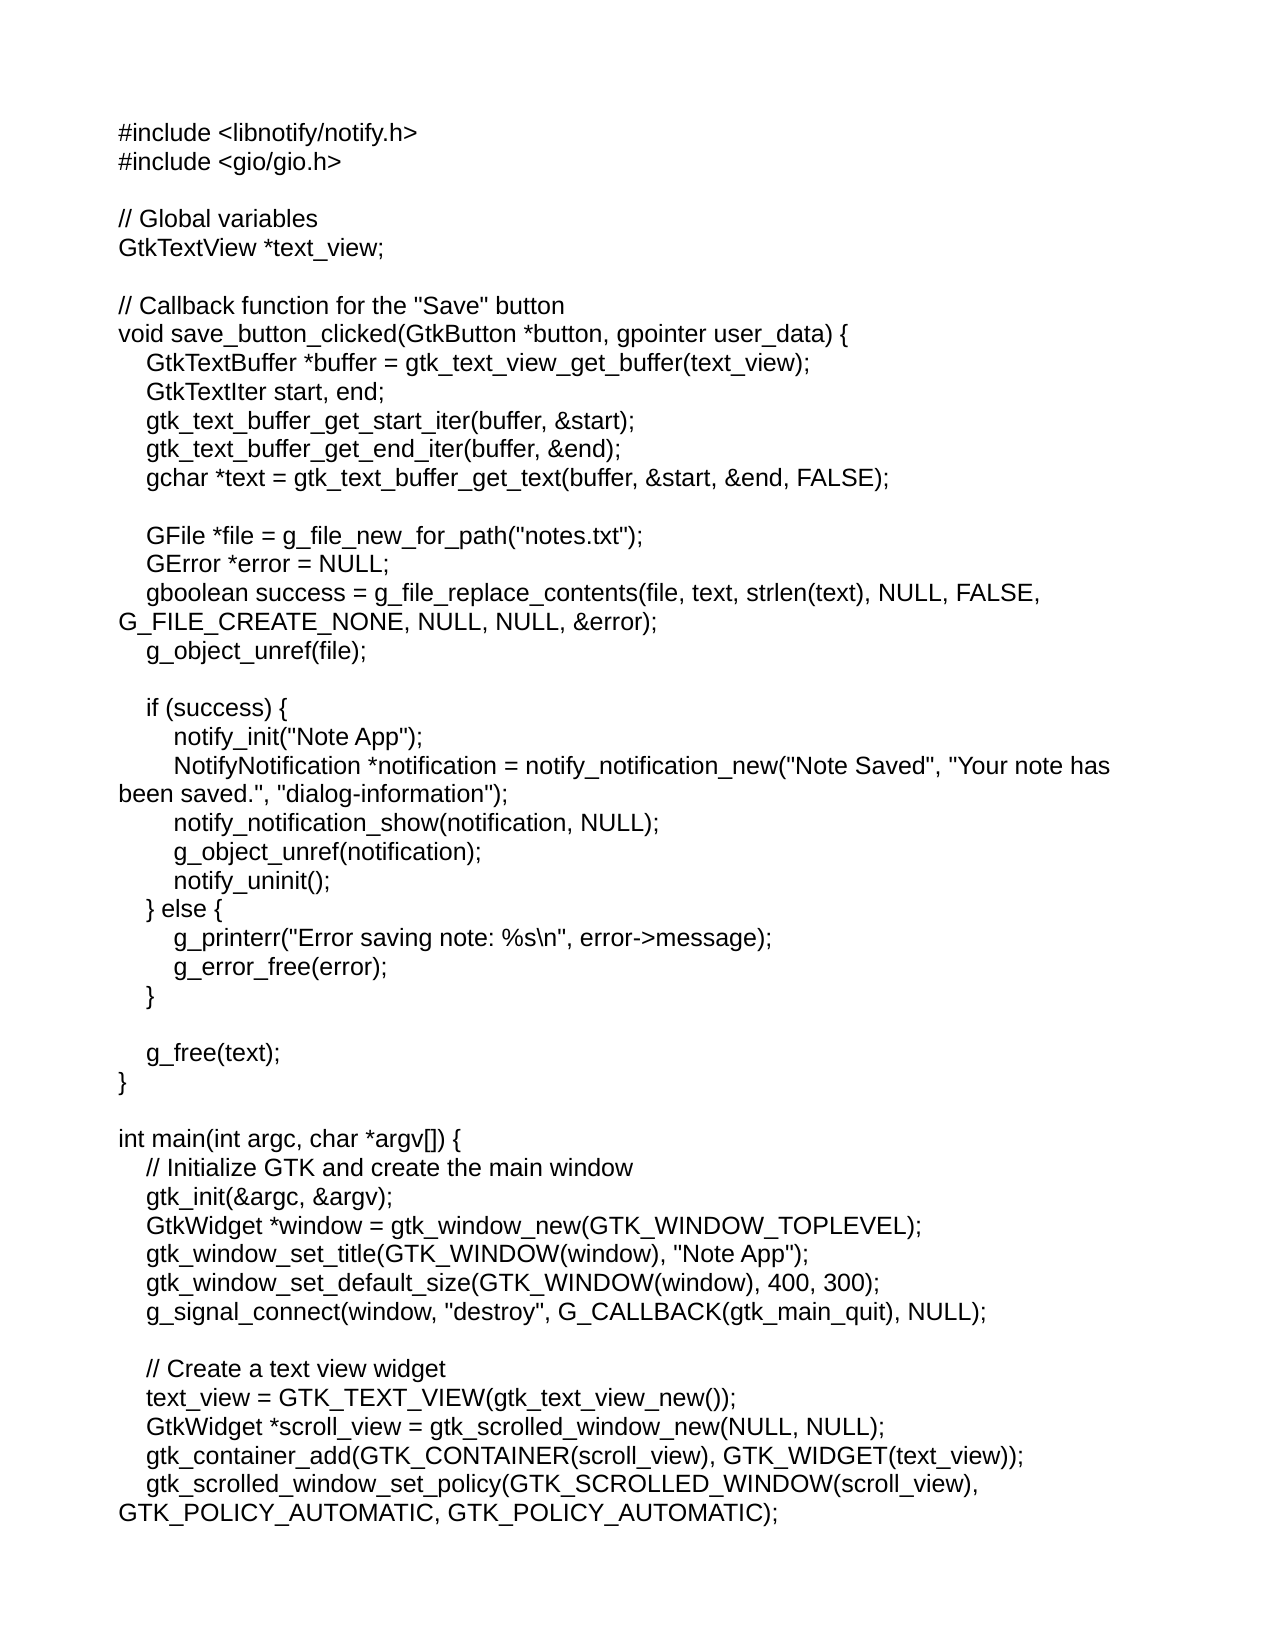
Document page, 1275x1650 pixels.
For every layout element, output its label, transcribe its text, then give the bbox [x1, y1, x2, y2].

text notify_uninit(); [118, 866, 1157, 894]
text gtk_window_set_default_size(GTK_WINDOW(window), 400, 300); [118, 1268, 1157, 1297]
text gtk_scrolled_window_set_policy(GTK_SCROLLED_WINDOW(scroll_view), GTK_POLICY_AUTOMATIC, GTK_POLICY_AUTOMATIC); [118, 1469, 1157, 1527]
text gtk_text_buffer_get_start_iter(buffer, &start); [118, 406, 1157, 434]
text gchar *text = gtk_text_buffer_get_text(buffer, &start, &end, FALSE); [118, 463, 1157, 492]
text gtk_window_set_title(GTK_WINDOW(window), "Note App"); [118, 1239, 1157, 1268]
text } else { [118, 894, 1157, 923]
text g_object_unref(notification); [118, 837, 1157, 866]
text void save_button_clicked(GtkButton *button, gpointer user_data) { [118, 319, 1157, 348]
text if (success) { [118, 693, 1157, 722]
text NotifyNotification *notification = notify_notification_new("Note Saved", "Your note has been saved.", "dialog-information"); [118, 751, 1157, 808]
text g_error_free(error); [118, 952, 1157, 981]
text gtk_init(&argc, &argv); [118, 1182, 1157, 1211]
text GtkWidget *scroll_view = gtk_scrolled_window_new(NULL, NULL); [118, 1412, 1157, 1441]
text GFile *file = g_file_new_for_path("notes.txt"); [118, 521, 1157, 549]
text // Callback function for the "Save" button [118, 291, 1157, 319]
text gboolean success = g_file_replace_contents(file, text, strlen(text), NULL, FALSE, G_FILE_CREATE_NONE, NULL, NULL, &error); [118, 578, 1157, 636]
text int main(int argc, char *argv[]) { [118, 1124, 1157, 1153]
text // Create a text view widget [118, 1354, 1157, 1383]
text g_signal_connect(window, "destroy", G_CALLBACK(gtk_main_quit), NULL); [118, 1297, 1157, 1326]
text text_view = GTK_TEXT_VIEW(gtk_text_view_new()); [118, 1383, 1157, 1412]
text GtkTextIter start, end; [118, 377, 1157, 406]
text // Initialize GTK and create the main window [118, 1153, 1157, 1182]
text g_object_unref(file); [118, 636, 1157, 664]
text GError *error = NULL; [118, 549, 1157, 578]
text #include <libnotify/notify.h> [118, 118, 1157, 147]
text notify_init("Note App"); [118, 722, 1157, 751]
text g_printerr("Error saving note: %s\n", error->message); [118, 923, 1157, 952]
text gtk_container_add(GTK_CONTAINER(scroll_view), GTK_WIDGET(text_view)); [118, 1441, 1157, 1469]
text g_free(text); [118, 1038, 1157, 1067]
text } [118, 1067, 1157, 1096]
text GtkWidget *window = gtk_window_new(GTK_WINDOW_TOPLEVEL); [118, 1211, 1157, 1239]
text GtkTextBuffer *buffer = gtk_text_view_get_buffer(text_view); [118, 348, 1157, 377]
text gtk_text_buffer_get_end_iter(buffer, &end); [118, 434, 1157, 463]
text } [118, 981, 1157, 1009]
text notify_notification_show(notification, NULL); [118, 808, 1157, 837]
text #include <gio/gio.h> [118, 147, 1157, 176]
text GtkTextView *text_view; [118, 233, 1157, 262]
text // Global variables [118, 204, 1157, 233]
